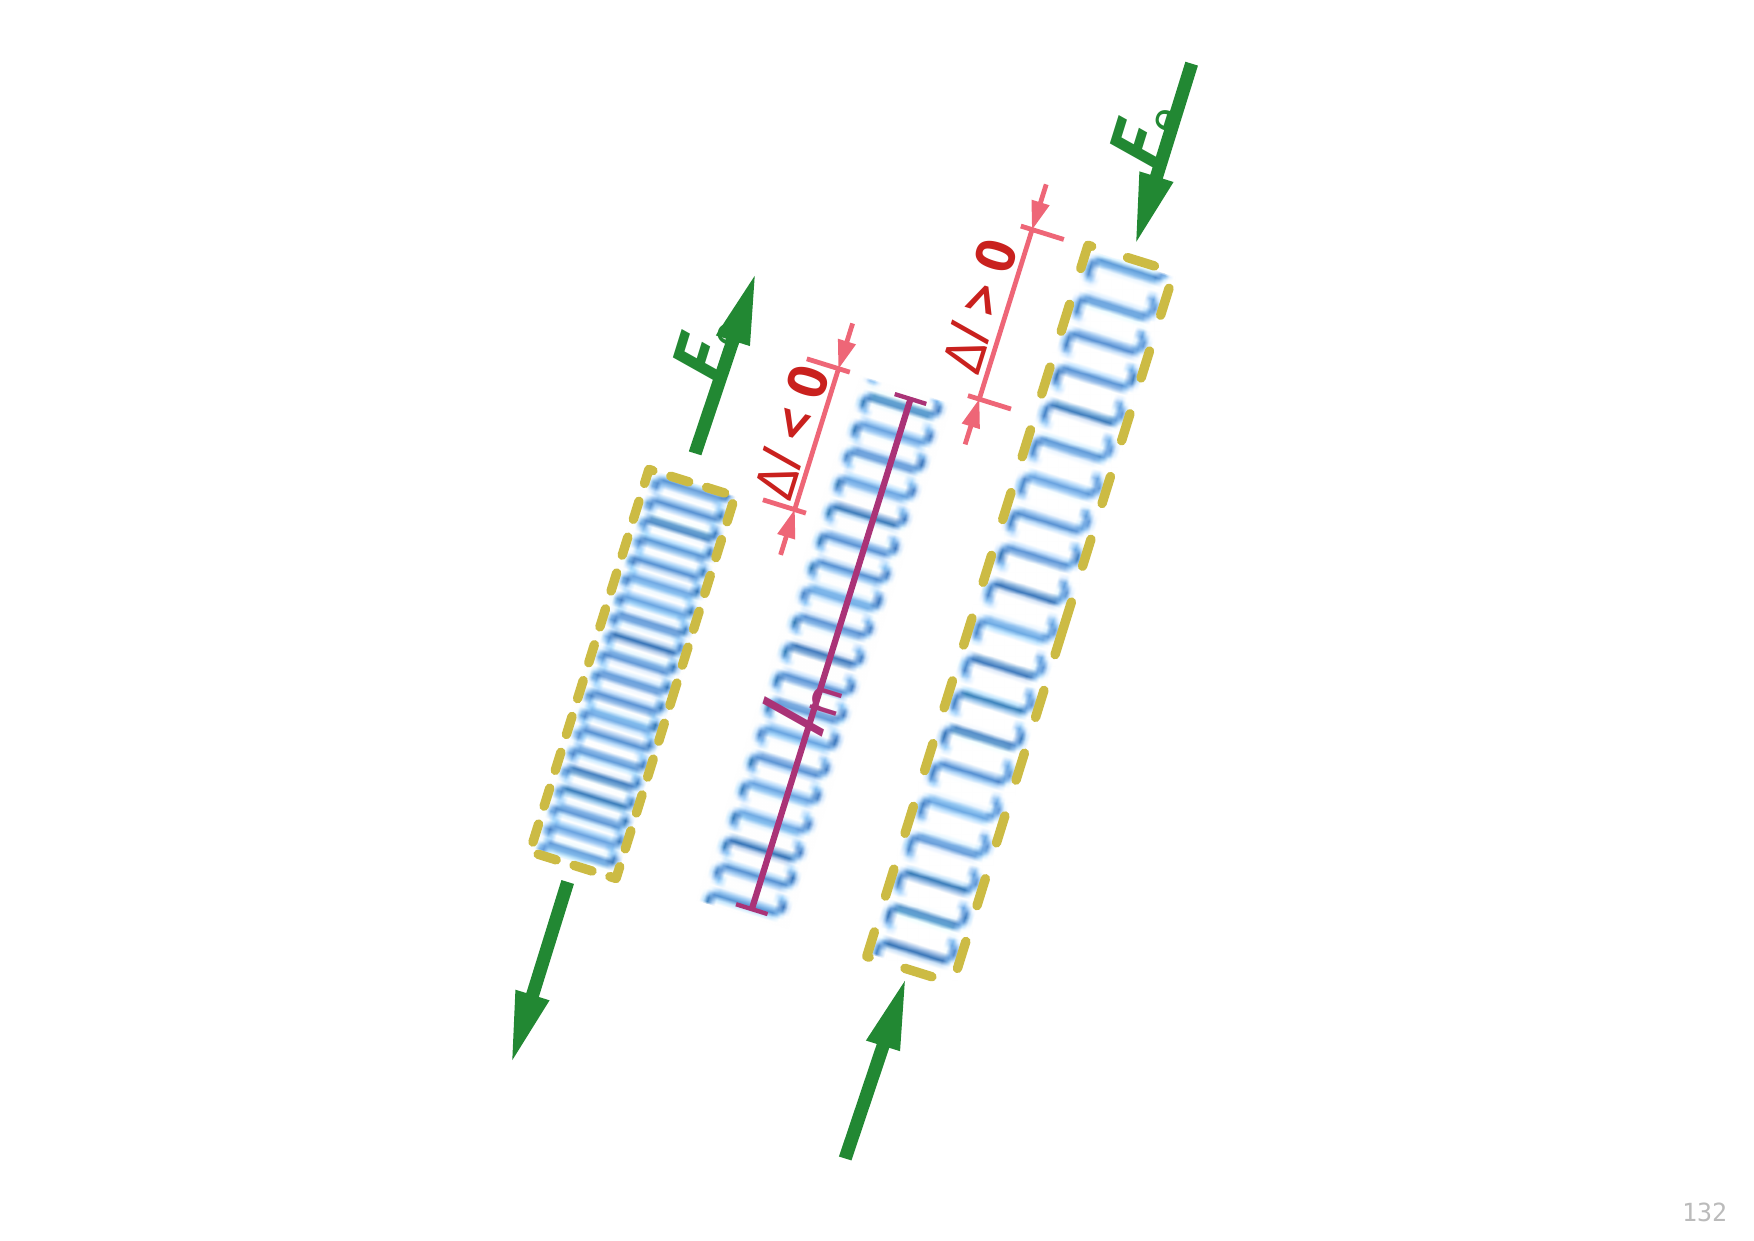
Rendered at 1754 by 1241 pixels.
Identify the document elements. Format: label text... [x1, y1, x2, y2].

picture [528, 472, 738, 872]
text_box ln [720, 643, 844, 754]
picture [872, 251, 1176, 981]
text_box Fe [1069, 72, 1174, 183]
picture [696, 375, 952, 929]
text_box Fe [632, 286, 733, 398]
text_box [838, 980, 905, 1161]
text_box [1136, 61, 1198, 242]
text_box [688, 275, 755, 456]
text_box [512, 880, 574, 1061]
